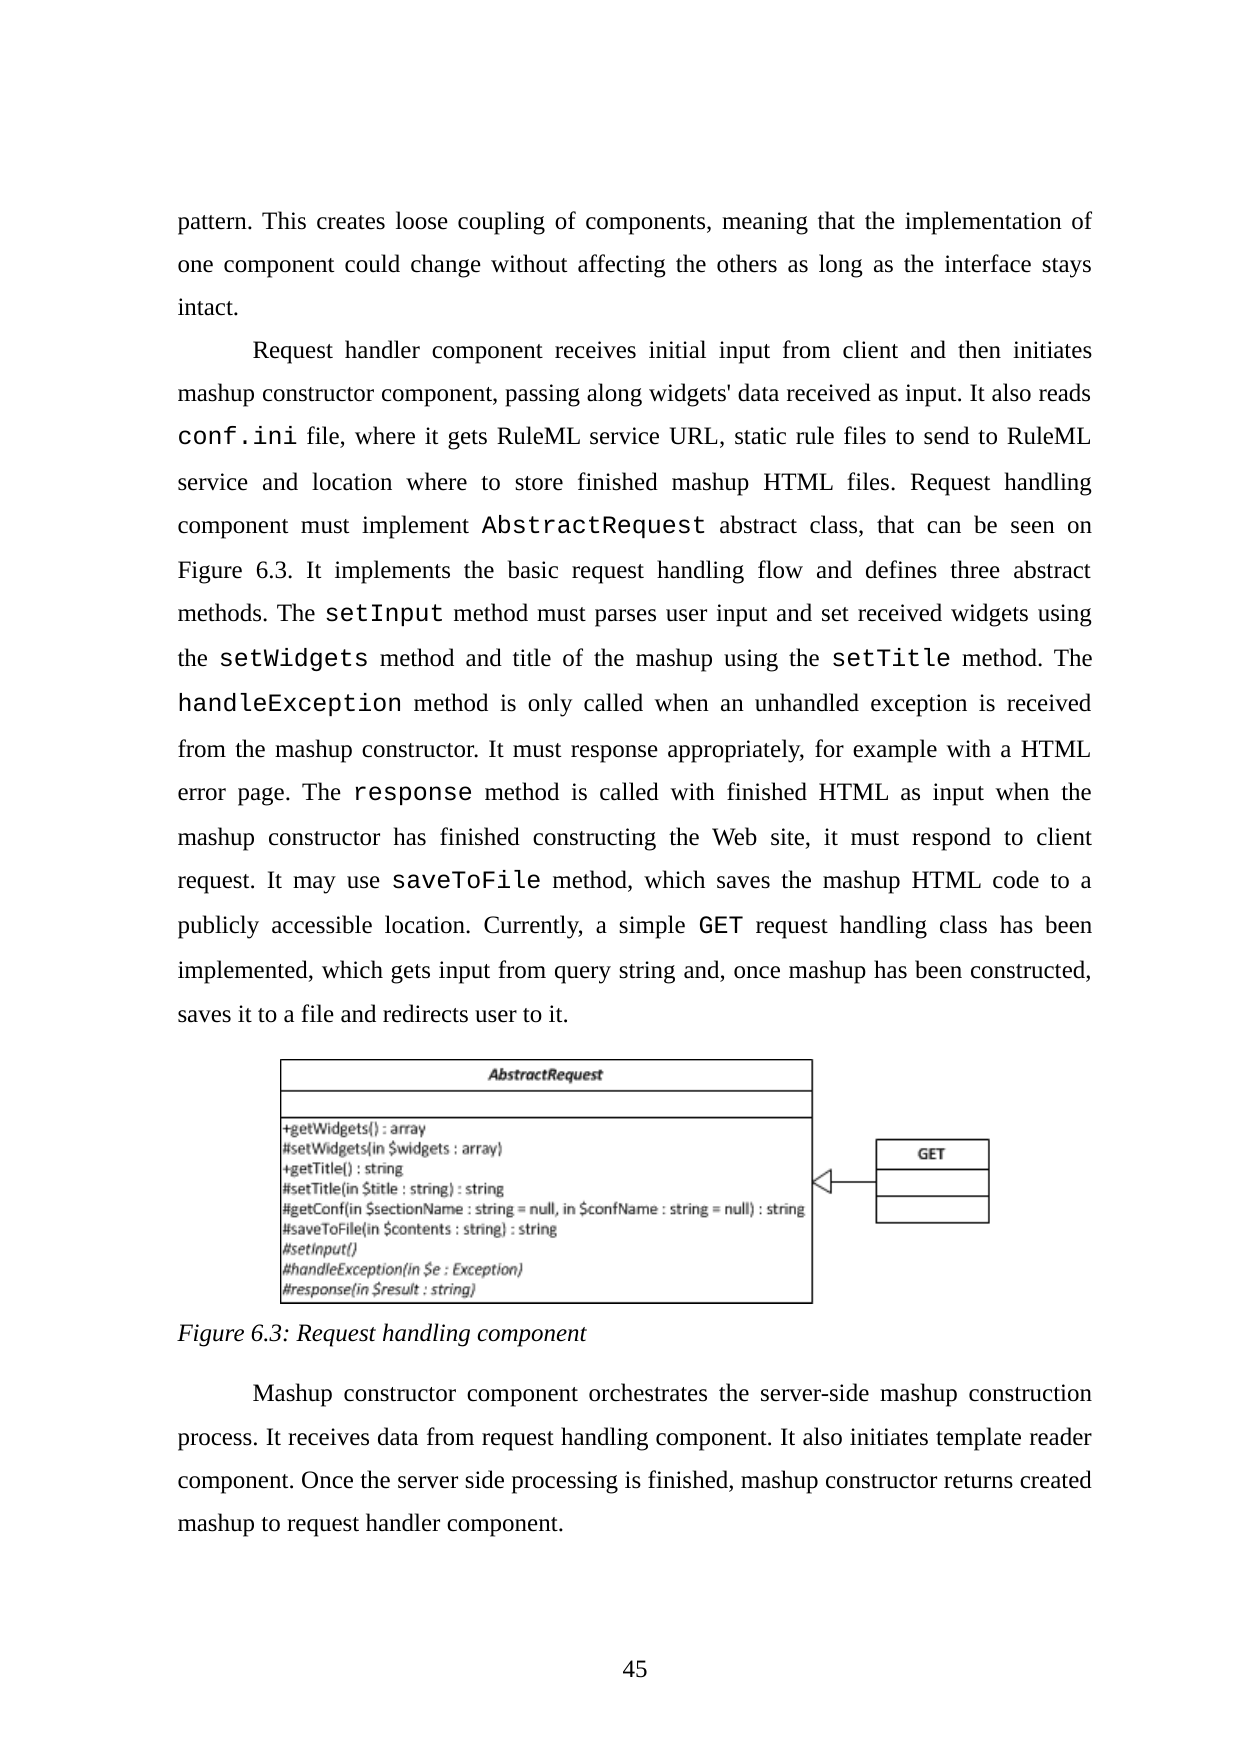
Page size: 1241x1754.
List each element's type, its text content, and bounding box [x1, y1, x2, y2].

text pattern. This creates loose coupling of components, meaning that the implementation of one component could change without affecting the others as long as the interface stays intact. [177, 206, 1093, 321]
text Figure 6.3: Request handling component [177, 1304, 1093, 1346]
text Mashup constructor component orchestrates the server-side mashup construction process. It receives data from request handling component. It also initiates template reader component. Once the server side processing is finished, mashup constructor returns created mashup to request handler component. [177, 1346, 1093, 1537]
picture [280, 1059, 990, 1304]
text [177, 1042, 1093, 1072]
text Request handler component receives initial input from client and then initiates mashup constructor component, passing along widgets' data received as input. It also reads conf.ini file, where it gets RuleML service URL, static rule files to send to RuleML service and location where to store finished mashup HTML files. Request handling component must implement AbstractRequest abstract class, that can be seen on Figure 6.3. It implements the basic request handling flow and defines three abstract methods. The setInput method must parses user input and set received widgets using the setWidgets method and title of the mashup using the setTitle method. The handleException method is only called when an unhandled exception is received from the mashup constructor. It must response appropriately, for example with a HTML error page. The response method is called with finished HTML as input when the mashup constructor has finished constructing the Web site, it must respond to client request. It may use saveToFile method, which saves the mashup HTML code to a publicly accessible location. Currently, a simple GET request handling class has been implemented, which gets input from query string and, once mashup has been constructed, saves it to a file and redirects user to it. [177, 335, 1093, 1027]
